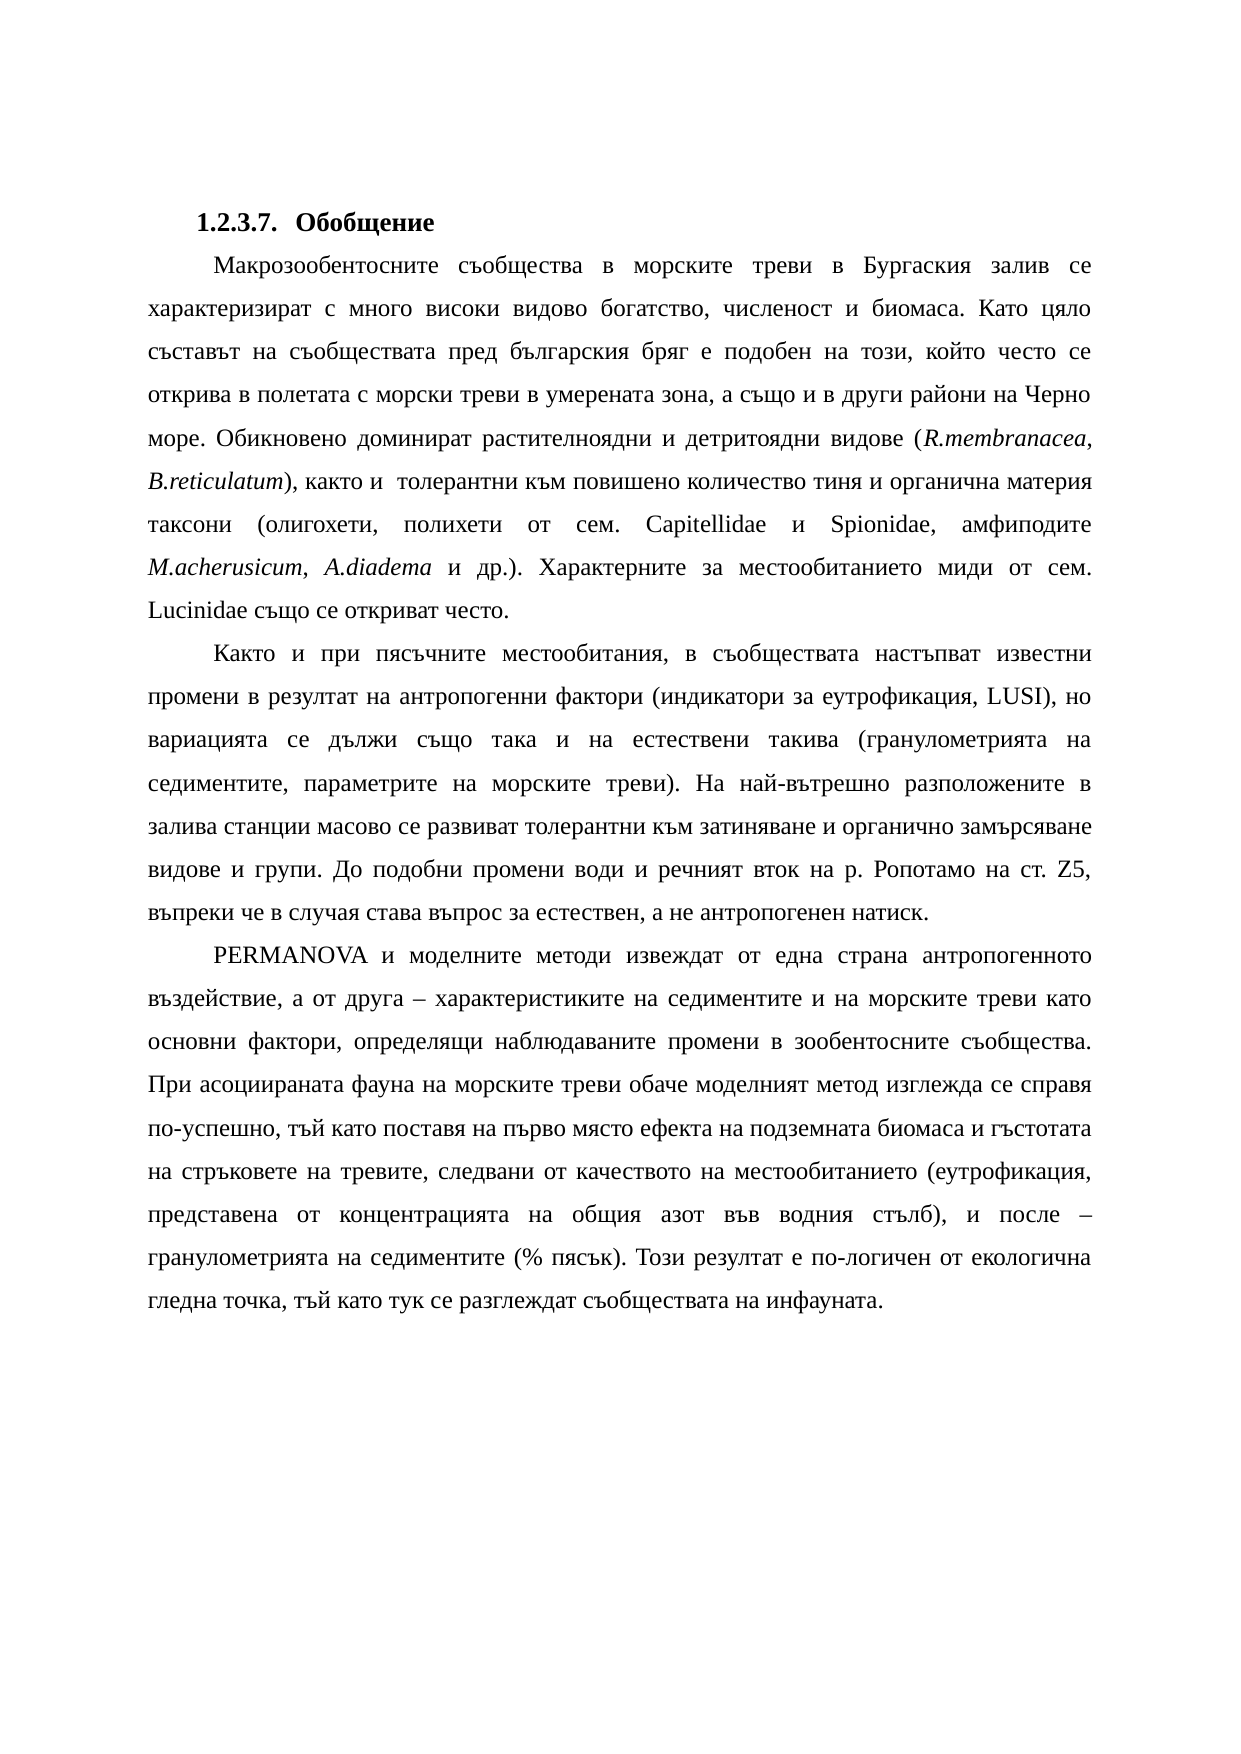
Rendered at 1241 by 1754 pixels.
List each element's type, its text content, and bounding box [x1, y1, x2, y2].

subtitle Обобщение [266, 207, 1093, 238]
text PERMANOVA и моделните методи извеждат от една страна антропогенното въздействие, а от друга – характеристиките на седиментите и на морските треви като основни фактори, определящи наблюдаваните промени в зообентосните съобщества. При асоциираната фауна на морските треви обаче моделният метод изглежда се справя по-успешно, тъй като поставя на първо място ефекта на подземната биомаса и гъстотата на стръковете на тревите, следвани от качеството на местообитанието (еутрофикация, представена от концентрацията на общия азот във водния стълб), и после – гранулометрията на седиментите (% пясък). Този резултат е по-логичен от екологична гледна точка, тъй като тук се разглеждат съобществата на инфауната. [148, 940, 1093, 1314]
text Както и при пясъчните местообитания, в съобществата настъпват известни промени в резултат на антропогенни фактори (индикатори за еутрофикация, LUSI), но вариацията се дължи също така и на естествени такива (гранулометрията на седиментите, параметрите на морските треви). На най-вътрешно разположените в залива станции масово се развиват толерантни към затиняване и органично замърсяване видове и групи. До подобни промени води и речният вток на р. Ропотамо на ст. Z5, въпреки че в случая става въпрос за естествен, а не антропогенен натиск. [148, 638, 1093, 926]
text Макрозообентосните съобщества в морските треви в Бургаския залив се характеризират с много високи видово богатство, численост и биомаса. Като цяло съставът на съобществата пред българския бряг е подобен на този, който често се открива в полетата с морски треви в умерената зона, а също и в други райони на Черно море. Обикновено доминират растителноядни и детритоядни видове (R.membranacea, B.reticulatum), както и толерантни към повишено количество тиня и органична материя таксони (олигохети, полихети от сем. Capitellidae и Spionidae, амфиподите M.acherusicum, A.diadema и др.). Характерните за местообитанието миди от сем. Lucinidae също се откриват често. [148, 250, 1093, 624]
